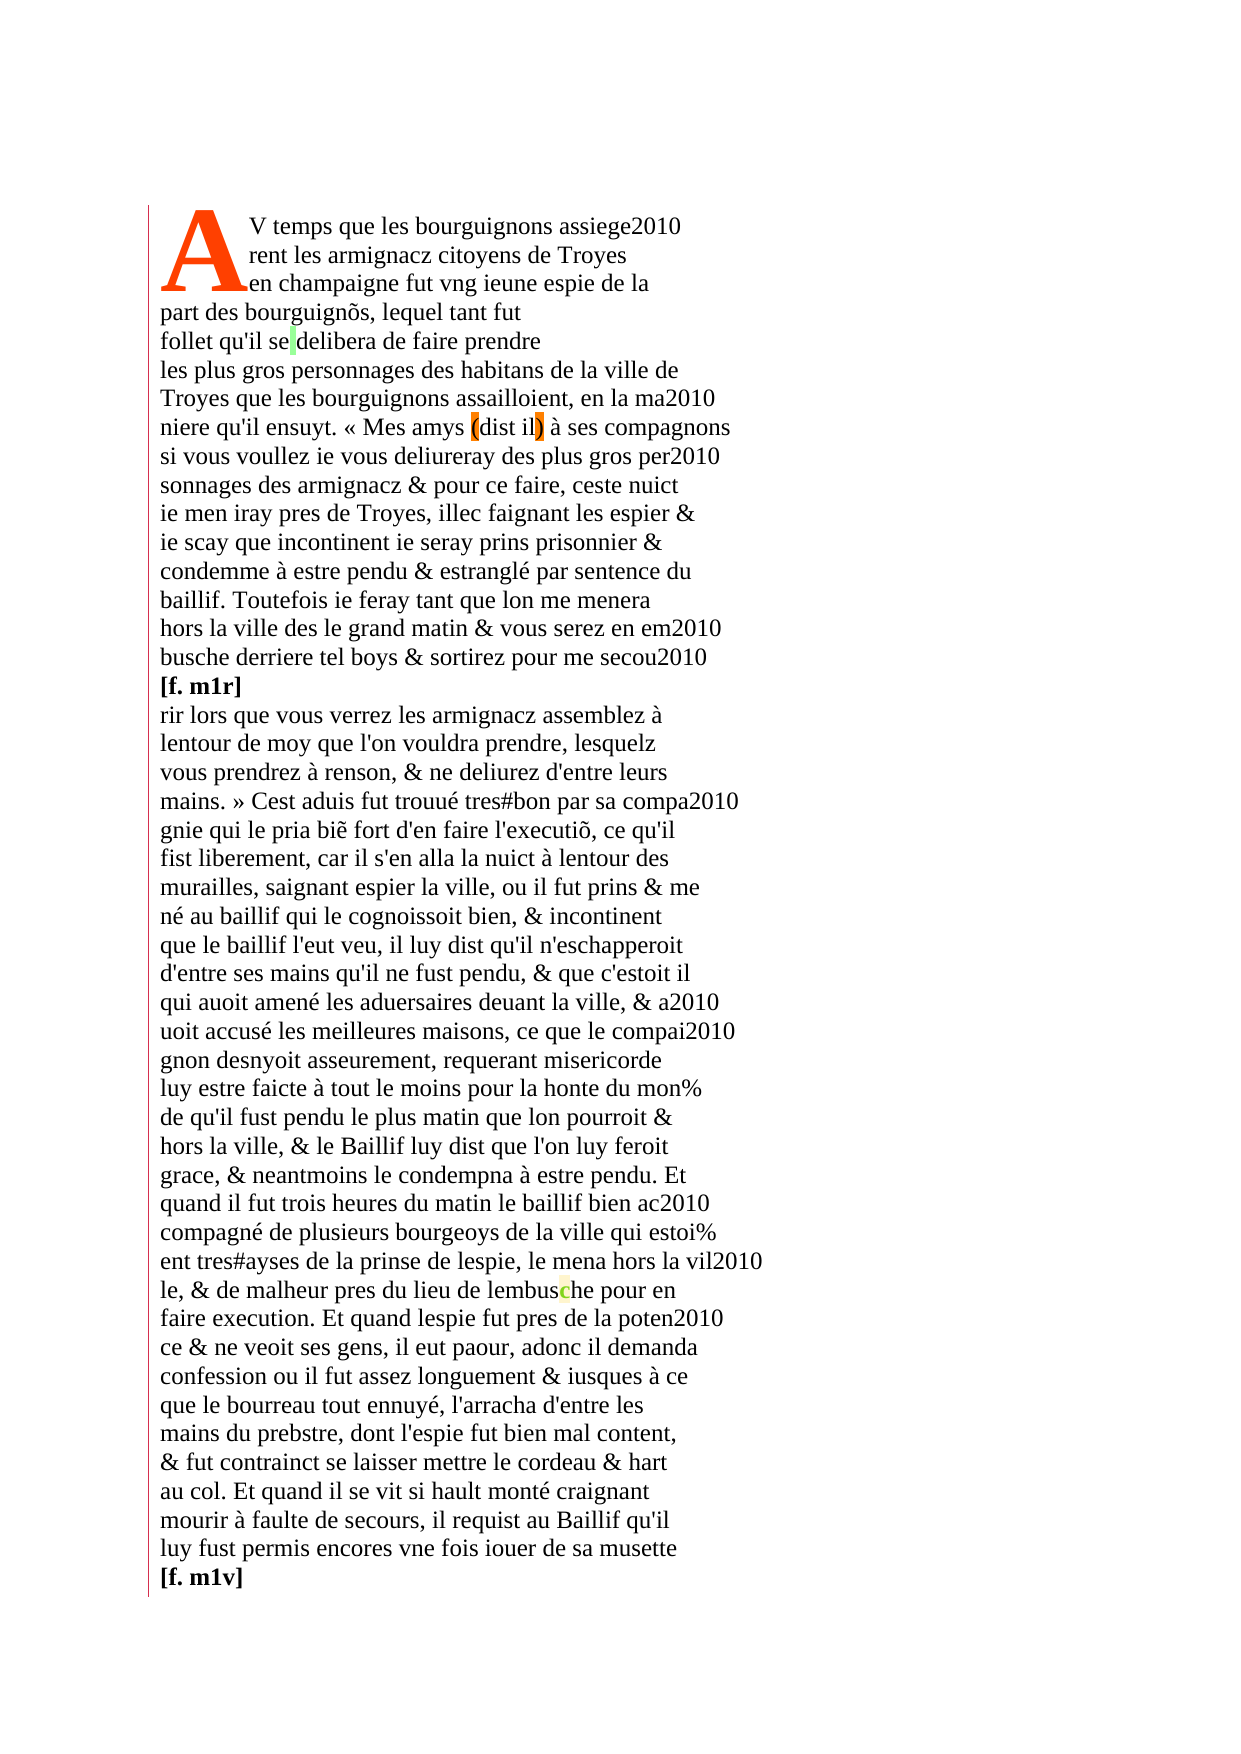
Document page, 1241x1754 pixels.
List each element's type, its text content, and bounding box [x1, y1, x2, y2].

text AV temps que les bourguignons assiege2010 rent les armignacz citoyens de Troyes en champaigne fut vng ieune espie de la part des bourguignõs, lequel tant fut follet qu'il se delibera de faire prendre les plus gros personnages des habitans de la ville de Troyes que les bourguignons assailloient, en la ma2010 niere qu'il ensuyt. « Mes amys (dist il) à ses compagnons si vous voullez ie vous deliureray des plus gros per2010 sonnages des armignacz & pour ce faire, ceste nuict ie men iray pres de Troyes, illec faignant les espier & ie scay que incontinent ie seray prins prisonnier & condemme à estre pendu & estranglé par sentence du baillif. Toutefois ie feray tant que lon me menera hors la ville des le grand matin & vous serez en em2010 busche derriere tel boys & sortirez pour me secou2010 [f. m1r] rir lors que vous verrez les armignacz assemblez à lentour de moy que l'on vouldra prendre, lesquelz vous prendrez à renson, & ne deliurez d'entre leurs mains. » Cest aduis fut trouué tres#bon par sa compa2010 gnie qui le pria biẽ fort d'en faire l'executiõ, ce qu'il fist liberement, car il s'en alla la nuict à lentour des murailles, saignant espier la ville, ou il fut prins & me né au baillif qui le cognoissoit bien, & incontinent que le baillif l'eut veu, il luy dist qu'il n'eschapperoit d'entre ses mains qu'il ne fust pendu, & que c'estoit il qui auoit amené les aduersaires deuant la ville, & a2010 uoit accusé les meilleures maisons, ce que le compai2010 gnon desnyoit asseurement, requerant misericorde luy estre faicte à tout le moins pour la honte du mon% de qu'il fust pendu le plus matin que lon pourroit & hors la ville, & le Baillif luy dist que l'on luy feroit grace, & neantmoins le condempna à estre pendu. Et quand il fut trois heures du matin le baillif bien ac2010 compagné de plusieurs bourgeoys de la ville qui estoi% ent tres#ayses de la prinse de lespie, le mena hors la vil2010 le, & de malheur pres du lieu de lembusche pour en faire execution. Et quand lespie fut pres de la poten2010 ce & ne veoit ses gens, il eut paour, adonc il demanda confession ou il fut assez longuement & iusques à ce que le bourreau tout ennuyé, l'arracha d'entre les mains du prebstre, dont l'espie fut bien mal content, & fut contrainct se laisser mettre le cordeau & hart au col. Et quand il se vit si hault monté craignant mourir à faulte de secours, il requist au Baillif qu'il luy fust permis encores vne fois iouer de sa musette [f. m1v] [149, 205, 1093, 1597]
